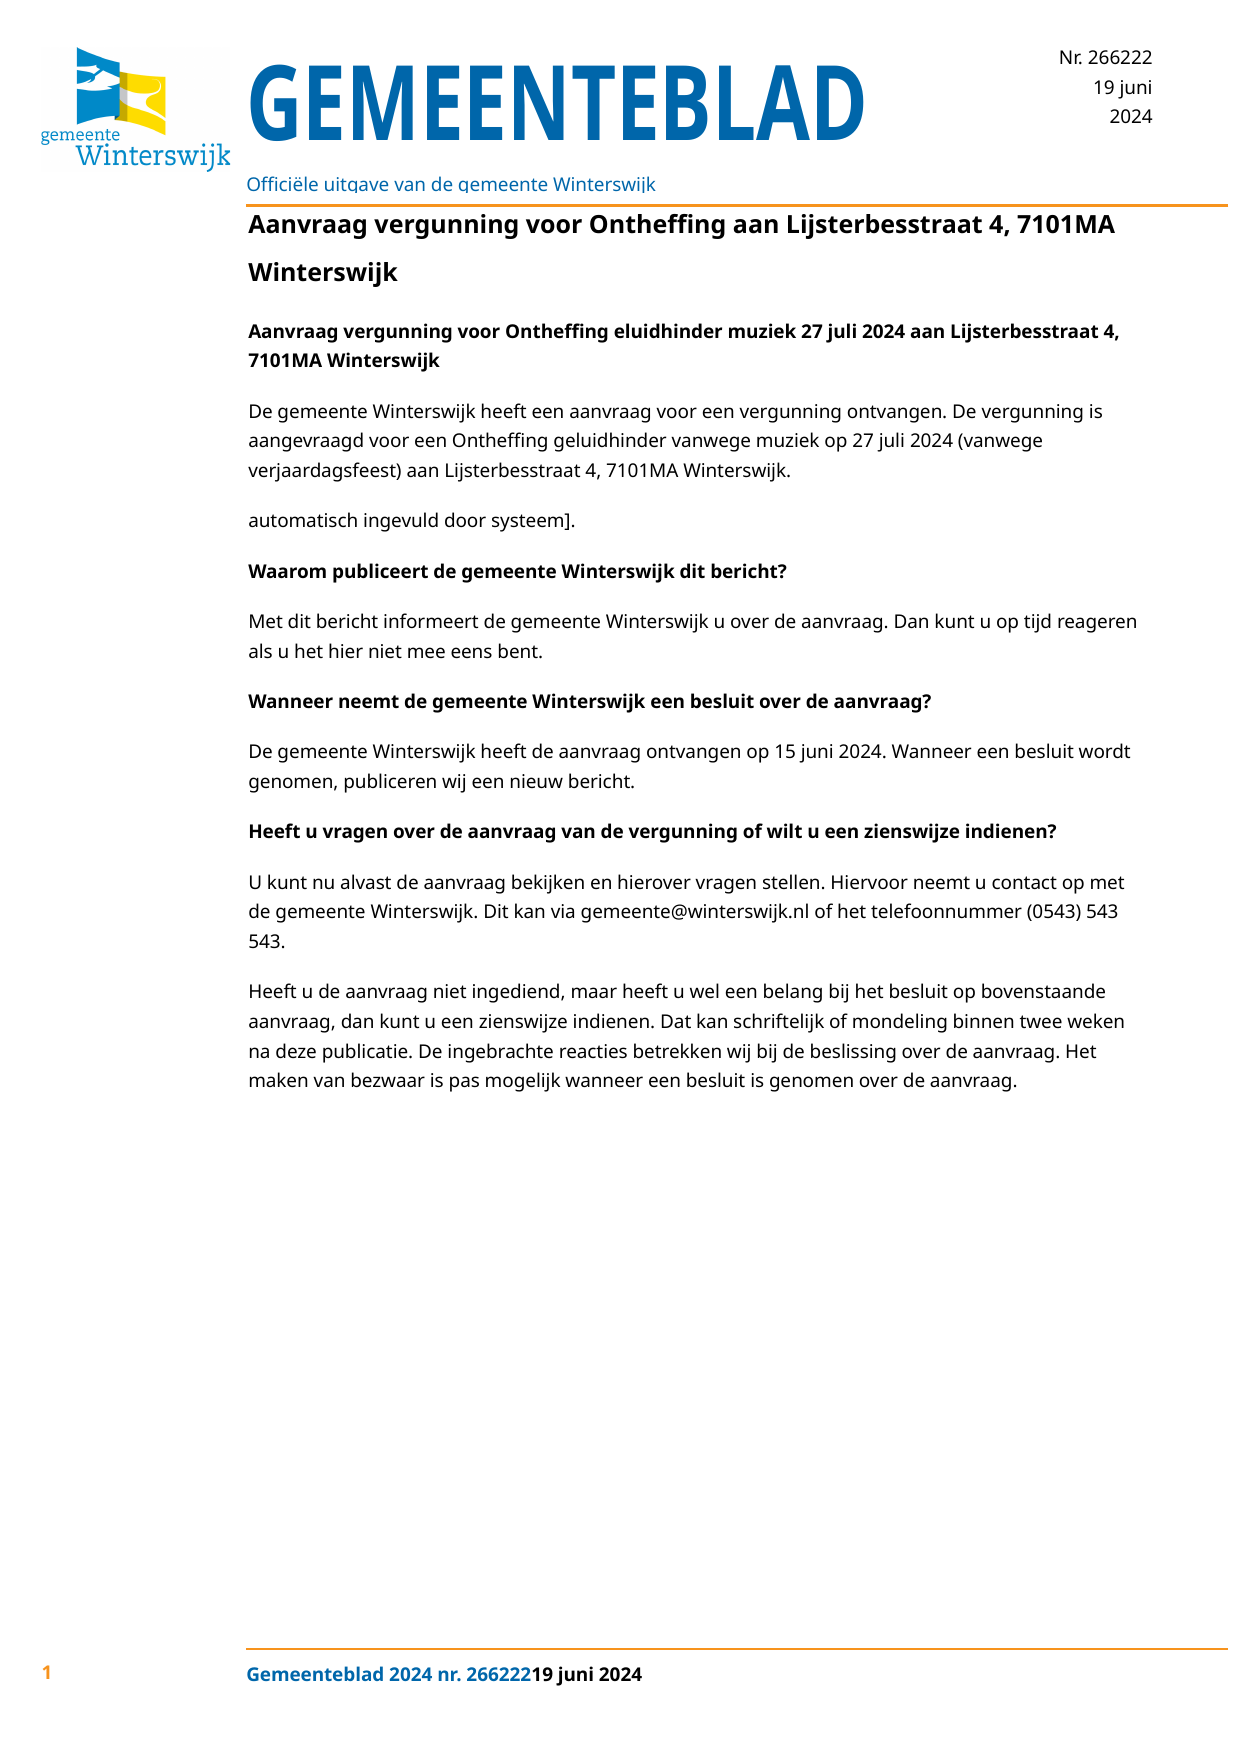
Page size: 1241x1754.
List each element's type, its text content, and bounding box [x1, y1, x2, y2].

picture [225, 153, 231, 162]
text Aanvraag vergunning voor Ontheffing eluidhinder muziek 27 juli 2024 aan Lijsterbesstraat 4, 7101MA Winterswijk [248, 318, 1152, 373]
text U kunt nu alvast de aanvraag bekijken en hierover vragen stellen. Hiervoor neemt u contact op met de gemeente Winterswijk. Dit kan via gemeente@winterswijk.nl of het telefoonnummer (0543) 543 543. [248, 869, 1152, 954]
text Met dit bericht informeert de gemeente Winterswijk u over de aanvraag. Dan kunt u op tijd reageren als u het hier niet mee eens bent. [248, 608, 1152, 664]
text Aanvraag vergunning voor Ontheffing aan Lijsterbesstraat 4, 7101MA Winterswijk [248, 207, 1152, 288]
text Waarom publiceert de gemeente Winterswijk dit bericht? [248, 558, 1152, 584]
text automatisch ingevuld door systeem]. [248, 507, 1152, 533]
picture [41, 47, 231, 172]
text De gemeente Winterswijk heeft een aanvraag voor een vergunning ontvangen. De vergunning is aangevraagd voor een Ontheffing geluidhinder vanwege muziek op 27 juli 2024 (vanwege verjaardagsfeest) aan Lijsterbesstraat 4, 7101MA Winterswijk. [248, 398, 1152, 483]
text De gemeente Winterswijk heeft de aanvraag ontvangen op 15 juni 2024. Wanneer een besluit wordt genomen, publiceren wij een nieuw bericht. [248, 739, 1152, 794]
text Wanneer neemt de gemeente Winterswijk een besluit over de aanvraag? [248, 688, 1152, 714]
text Heeft u vragen over de aanvraag van de vergunning of wilt u een zienswijze indienen? [248, 819, 1152, 844]
text Heeft u de aanvraag niet ingediend, maar heeft u wel een belang bij het besluit op bovenstaande aanvraag, dan kunt u een zienswijze indienen. Dat kan schriftelijk of mondeling binnen twee weken na deze publicatie. De ingebrachte reacties betrekken wij bij de beslissing over de aanvraag. Het maken van bezwaar is pas mogelijk wanneer een besluit is genomen over de aanvraag. [248, 979, 1152, 1093]
